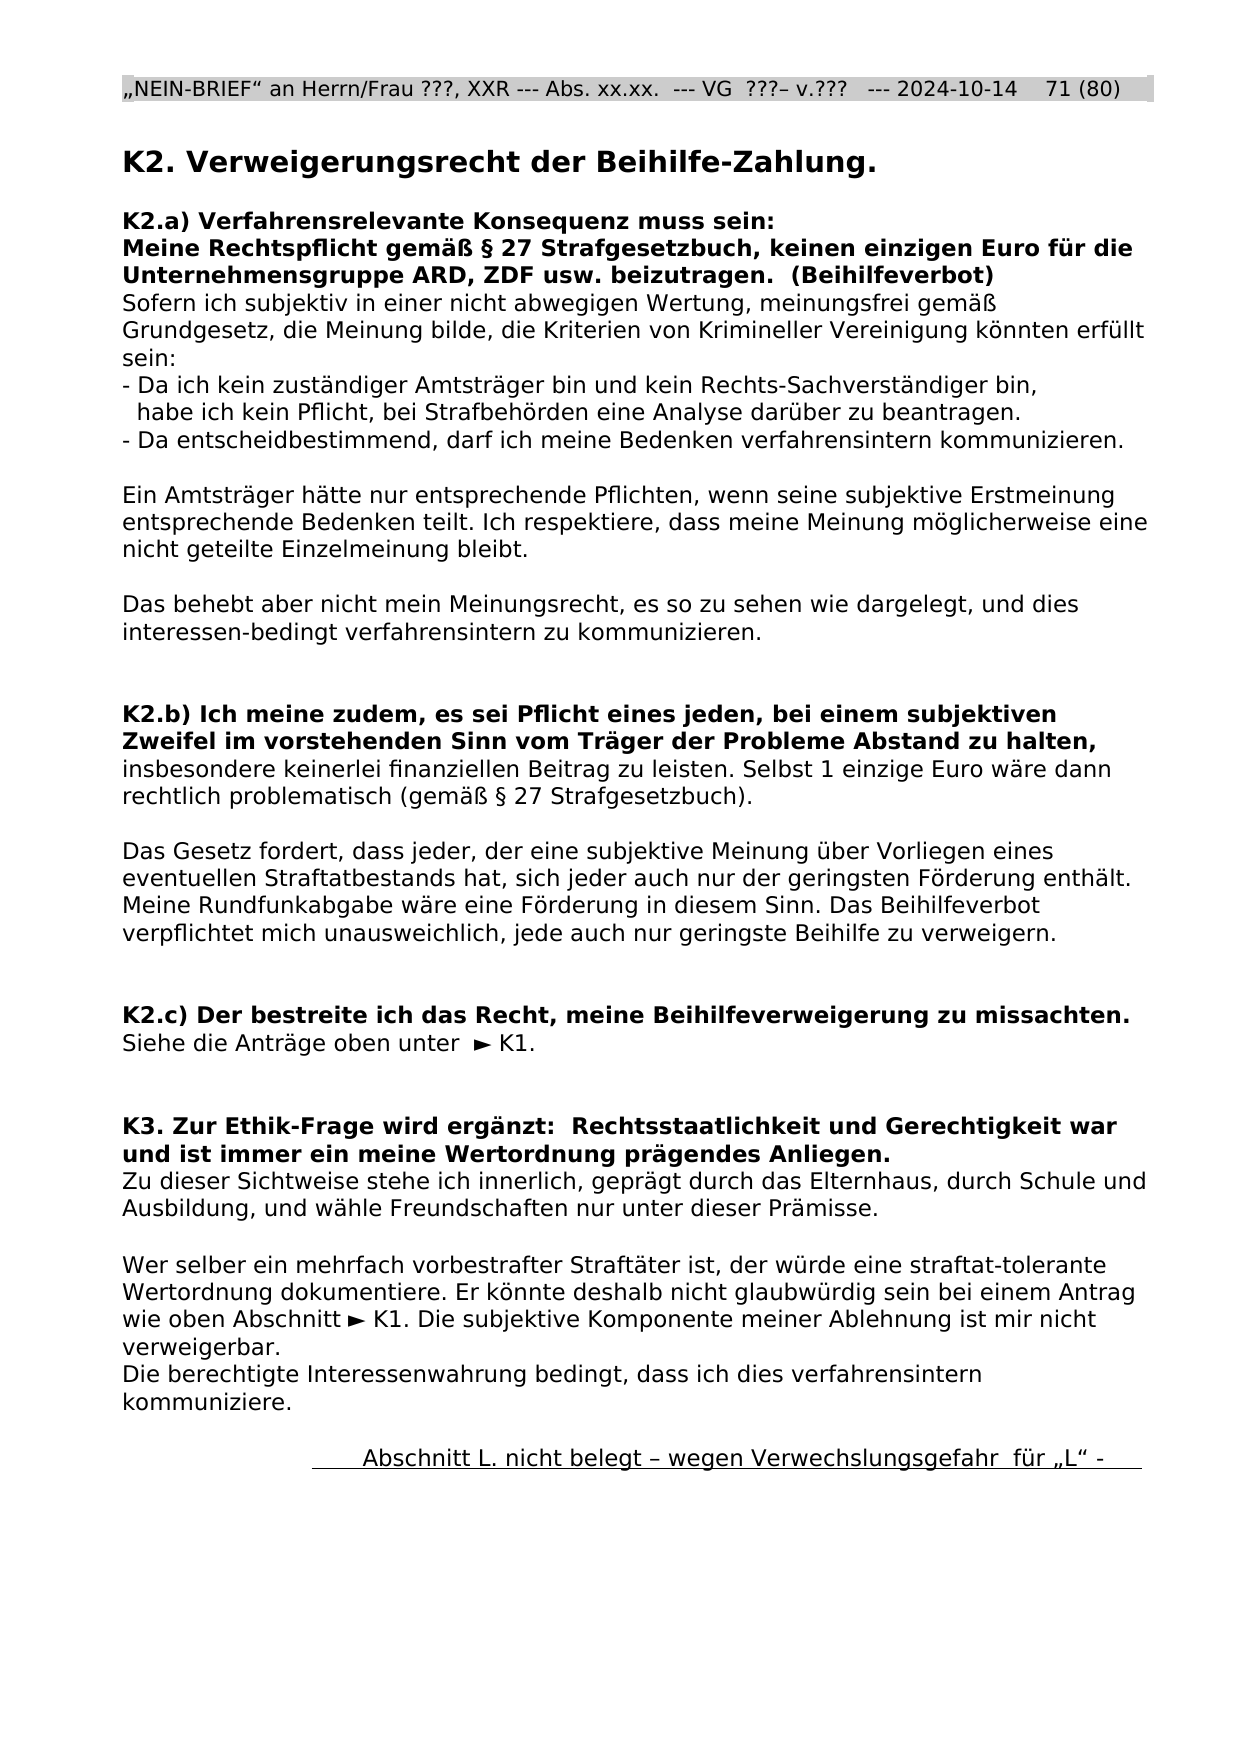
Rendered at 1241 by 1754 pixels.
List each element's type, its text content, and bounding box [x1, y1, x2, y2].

text K3. Zur Ethik-Frage wird ergänzt: Rechtsstaatlichkeit und Gerechtigkeit war und ist immer ein meine Wertordnung prägendes Anliegen. [122, 1113, 1158, 1167]
text K2.c) Der bestreite ich das Recht, meine Beihilfeverweigerung zu missachten. [122, 1002, 1158, 1029]
text Abschnitt L. nicht belegt – wegen Verwechslungsgefahr für „L“ - [122, 1445, 1158, 1472]
text Wer selber ein mehrfach vorbestrafter Straftäter ist, der würde eine straftat-tolerante Wertordnung dokumentiere. Er könnte deshalb nicht glaubwürdig sein bei einem Antrag wie oben Abschnitt ► K1. Die subjektive Komponente meiner Ablehnung ist mir nicht verweigerbar. [122, 1252, 1158, 1361]
text K2.b) Ich meine zudem, es sei Pflicht eines jeden, bei einem subjektiven Zweifel im vorstehenden Sinn vom Träger der Probleme Abstand zu halten, [122, 701, 1158, 755]
text Meine Rechtspflicht gemäß § 27 Strafgesetzbuch, keinen einzigen Euro für die Unternehmensgruppe ARD, ZDF usw. beizutragen. (Beihilfeverbot) [122, 235, 1158, 289]
text Sofern ich subjektiv in einer nicht abwegigen Wertung, meinungsfrei gemäß Grundgesetz, die Meinung bilde, die Kriterien von Krimineller Vereinigung könnten erfüllt sein: [122, 290, 1158, 371]
text Ein Amtsträger hätte nur entsprechende Pflichten, wenn seine subjektive Erstmeinung entsprechende Bedenken teilt. Ich respektiere, dass meine Meinung möglicherweise eine nicht geteilte Einzelmeinung bleibt. [122, 482, 1158, 563]
text habe ich kein Pflicht, bei Strafbehörden eine Analyse darüber zu beantragen. [122, 399, 1158, 426]
text Siehe die Anträge oben unter ► K1. [122, 1030, 1158, 1056]
text Die berechtigte Interessenwahrung bedingt, dass ich dies verfahrensintern kommuniziere. [122, 1361, 1158, 1415]
text - Da ich kein zuständiger Amtsträger bin und kein Rechts-Sachverständiger bin, [122, 372, 1158, 399]
text Das behebt aber nicht mein Meinungsrecht, es so zu sehen wie dargelegt, und dies interessen-bedingt verfahrensintern zu kommunizieren. [122, 591, 1158, 645]
text insbesondere keinerlei finanziellen Beitrag zu leisten. Selbst 1 einzige Euro wäre dann rechtlich problematisch (gemäß § 27 Strafgesetzbuch). [122, 756, 1158, 810]
text K2.a) Verfahrensrelevante Konsequenz muss sein: [122, 208, 1158, 234]
text K2. Verweigerungsrecht der Beihilfe-Zahlung. [122, 146, 1158, 179]
text Das Gesetz fordert, dass jeder, der eine subjektive Meinung über Vorliegen eines eventuellen Straftatbestands hat, sich jeder auch nur der geringsten Förderung enthält. Meine Rundfunkabgabe wäre eine Förderung in diesem Sinn. Das Beihilfeverbot verpflichtet mich unausweichlich, jede auch nur geringste Beihilfe zu verweigern. [122, 838, 1158, 947]
text - Da entscheidbestimmend, darf ich meine Bedenken verfahrensintern kommunizieren. [122, 427, 1158, 454]
text Zu dieser Sichtweise stehe ich innerlich, geprägt durch das Elternhaus, durch Schule und Ausbildung, und wähle Freundschaften nur unter dieser Prämisse. [122, 1168, 1158, 1222]
